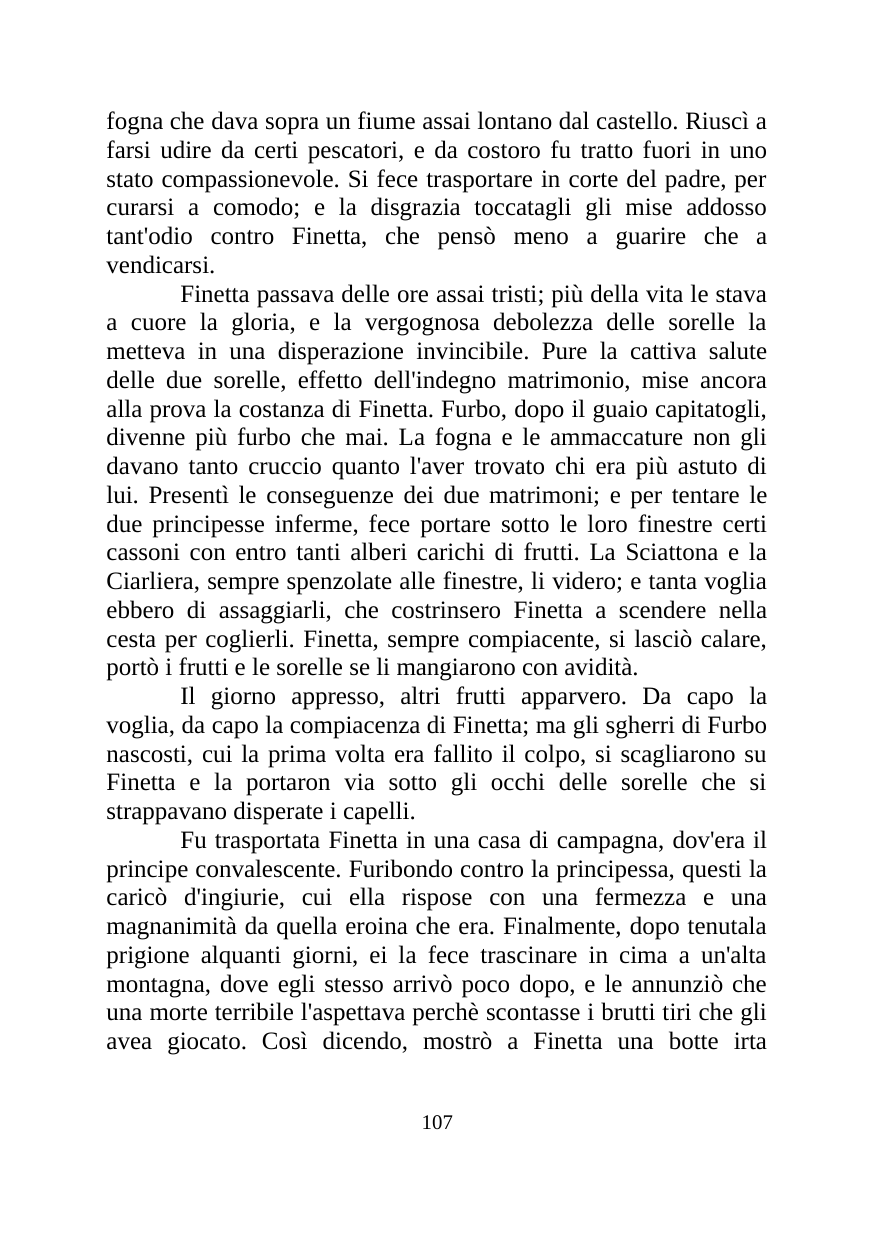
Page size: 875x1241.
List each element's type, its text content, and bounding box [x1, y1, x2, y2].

text Fu trasportata Finetta in una casa di campagna, dov'era il principe convalescente. Furibondo contro la principessa, questi la caricò d'ingiurie, cui ella rispose con una fermezza e una magnanimità da quella eroina che era. Finalmente, dopo tenutala prigione alquanti giorni, ei la fece trascinare in cima a un'alta montagna, dove egli stesso arrivò poco dopo, e le annunziò che una morte terribile l'aspettava perchè scontasse i brutti tiri che gli avea giocato. Così dicendo, mostrò a Finetta una botte irta [106, 825, 768, 1055]
text Finetta passava delle ore assai tristi; più della vita le stava a cuore la gloria, e la vergognosa debolezza delle sorelle la metteva in una disperazione invincibile. Pure la cattiva salute delle due sorelle, effetto dell'indegno matrimonio, mise ancora alla prova la costanza di Finetta. Furbo, dopo il guaio capitatogli, divenne più furbo che mai. La fogna e le ammaccature non gli davano tanto cruccio quanto l'aver trovato chi era più astuto di lui. Presentì le conseguenze dei due matrimoni; e per tentare le due principesse inferme, fece portare sotto le loro finestre certi cassoni con entro tanti alberi carichi di frutti. La Sciattona e la Ciarliera, sempre spenzolate alle finestre, li videro; e tanta voglia ebbero di assaggiarli, che costrinsero Finetta a scendere nella cesta per coglierli. Finetta, sempre compiacente, si lasciò calare, portò i frutti e le sorelle se li mangiarono con avidità. [106, 279, 768, 681]
text fogna che dava sopra un fiume assai lontano dal castello. Riuscì a farsi udire da certi pescatori, e da costoro fu tratto fuori in uno stato compassionevole. Si fece trasportare in corte del padre, per curarsi a comodo; e la disgrazia toccatagli gli mise addosso tant'odio contro Finetta, che pensò meno a guarire che a vendicarsi. [106, 106, 768, 279]
text Il giorno appresso, altri frutti apparvero. Da capo la voglia, da capo la compiacenza di Finetta; ma gli sgherri di Furbo nascosti, cui la prima volta era fallito il colpo, si scagliarono su Finetta e la portaron via sotto gli occhi delle sorelle che si strappavano disperate i capelli. [106, 681, 768, 825]
